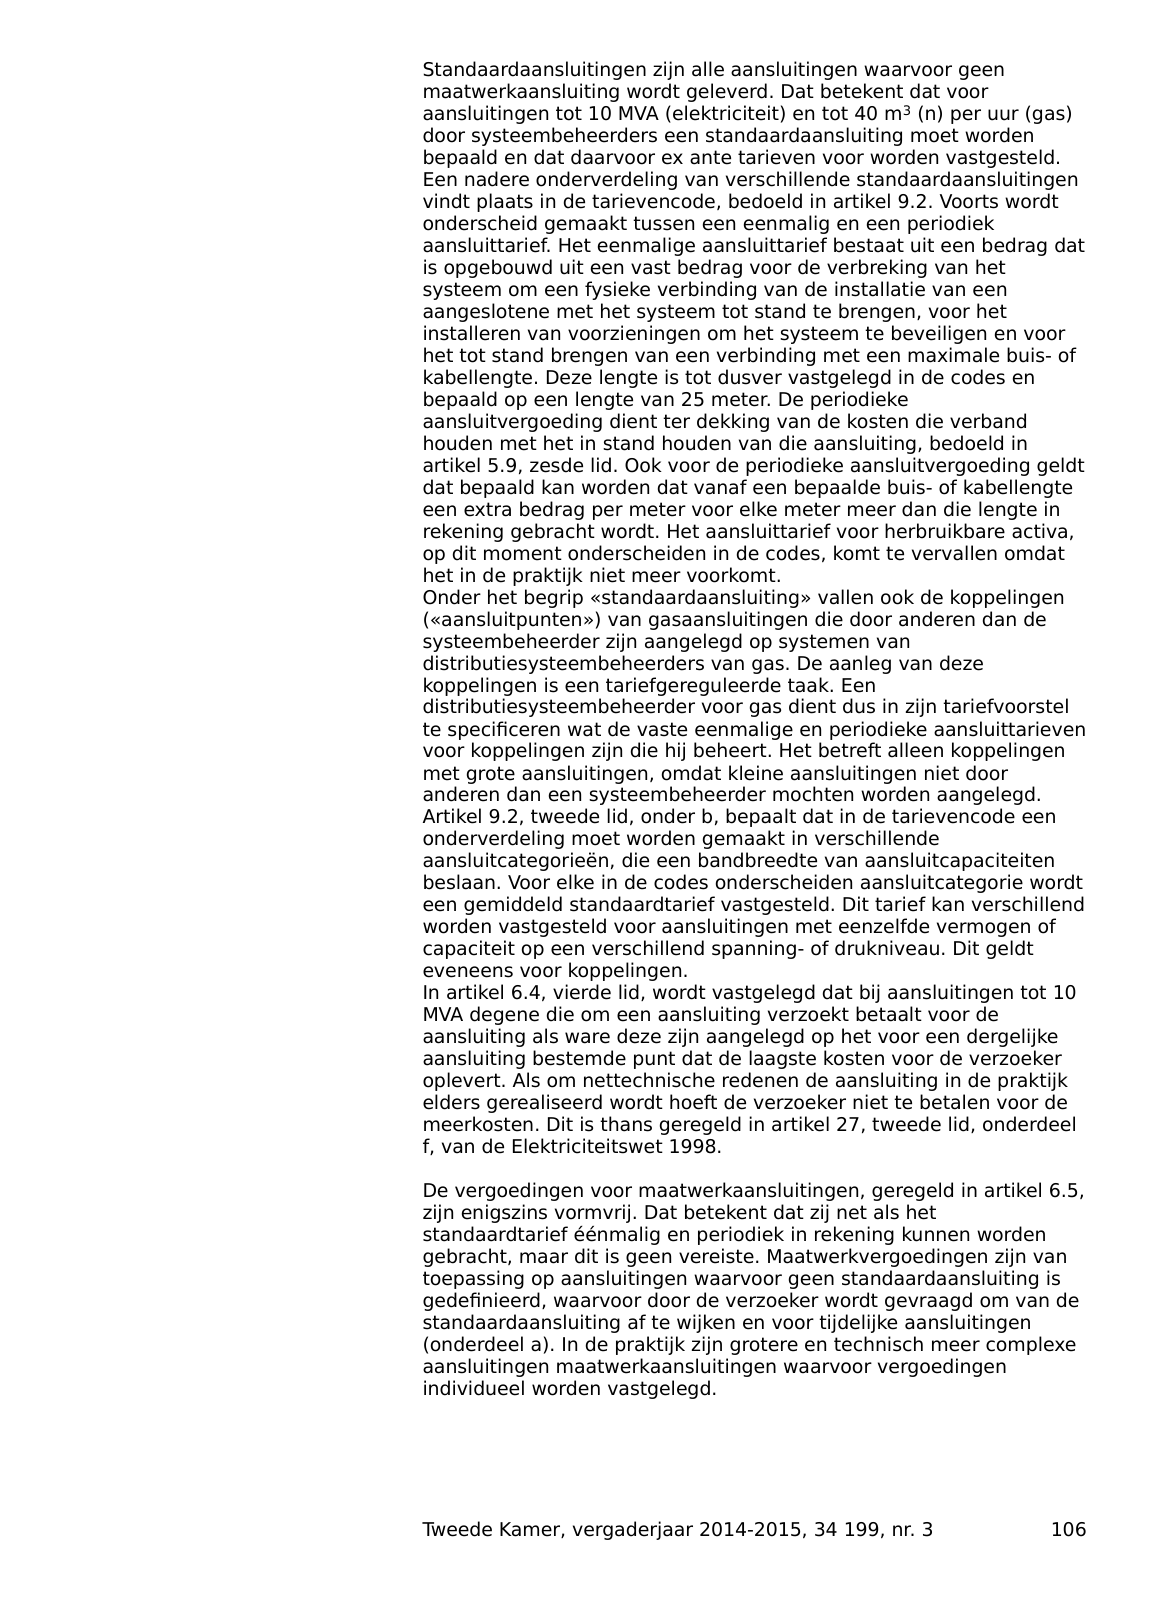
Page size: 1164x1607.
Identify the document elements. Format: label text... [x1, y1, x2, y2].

text In artikel 6.4, vierde lid, wordt vastgelegd dat bij aansluitingen tot 10 MVA degene die om een aansluiting verzoekt betaalt voor de aansluiting als ware deze zijn aangelegd op het voor een dergelijke aansluiting bestemde punt dat de laagste kosten voor de verzoeker oplevert. Als om nettechnische redenen de aansluiting in de praktijk elders gerealiseerd wordt hoeft de verzoeker niet te betalen voor de meerkosten. Dit is thans geregeld in artikel 27, tweede lid, onderdeel f, van de Elektriciteitswet 1998. [422, 982, 1087, 1158]
text Artikel 9.2, tweede lid, onder b, bepaalt dat in de tarievencode een onderverdeling moet worden gemaakt in verschillende aansluitcategorieën, die een bandbreedte van aansluitcapaciteiten beslaan. Voor elke in de codes onderscheiden aansluitcategorie wordt een gemiddeld standaardtarief vastgesteld. Dit tarief kan verschillend worden vastgesteld voor aansluitingen met eenzelfde vermogen of capaciteit op een verschillend spanning- of drukniveau. Dit geldt eveneens voor koppelingen. [422, 806, 1087, 982]
text Onder het begrip «standaardaansluiting» vallen ook de koppelingen («aansluitpunten») van gasaansluitingen die door anderen dan de systeembeheerder zijn aangelegd op systemen van distributiesysteembeheerders van gas. De aanleg van deze koppelingen is een tariefgereguleerde taak. Een distributiesysteembeheerder voor gas dient dus in zijn tariefvoorstel te specificeren wat de vaste eenmalige en periodieke aansluittarieven voor koppelingen zijn die hij beheert. Het betreft alleen koppelingen met grote aansluitingen, omdat kleine aansluitingen niet door anderen dan een systeembeheerder mochten worden aangelegd. [422, 587, 1087, 806]
text De vergoedingen voor maatwerkaansluitingen, geregeld in artikel 6.5, zijn enigszins vormvrij. Dat betekent dat zij net als het standaardtarief éénmalig en periodiek in rekening kunnen worden gebracht, maar dit is geen vereiste. Maatwerkvergoedingen zijn van toepassing op aansluitingen waarvoor geen standaardaansluiting is gedefinieerd, waarvoor door de verzoeker wordt gevraagd om van de standaardaansluiting af te wijken en voor tijdelijke aansluitingen (onderdeel a). In de praktijk zijn grotere en technisch meer complexe aansluitingen maatwerkaansluitingen waarvoor vergoedingen individueel worden vastgelegd. [422, 1180, 1087, 1400]
text Standaardaansluitingen zijn alle aansluitingen waarvoor geen maatwerkaansluiting wordt geleverd. Dat betekent dat voor aansluitingen tot 10 MVA (elektriciteit) en tot 40 m3 (n) per uur (gas) door systeembeheerders een standaardaansluiting moet worden bepaald en dat daarvoor ex ante tarieven voor worden vastgesteld. Een nadere onderverdeling van verschillende standaardaansluitingen vindt plaats in de tarievencode, bedoeld in artikel 9.2. Voorts wordt onderscheid gemaakt tussen een eenmalig en een periodiek aansluittarief. Het eenmalige aansluittarief bestaat uit een bedrag dat is opgebouwd uit een vast bedrag voor de verbreking van het systeem om een fysieke verbinding van de installatie van een aangeslotene met het systeem tot stand te brengen, voor het installeren van voorzieningen om het systeem te beveiligen en voor het tot stand brengen van een verbinding met een maximale buis- of kabellengte. Deze lengte is tot dusver vastgelegd in de codes en bepaald op een lengte van 25 meter. De periodieke aansluitvergoeding dient ter dekking van de kosten die verband houden met het in stand houden van die aansluiting, bedoeld in artikel 5.9, zesde lid. Ook voor de periodieke aansluitvergoeding geldt dat bepaald kan worden dat vanaf een bepaalde buis- of kabellengte een extra bedrag per meter voor elke meter meer dan die lengte in rekening gebracht wordt. Het aansluittarief voor herbruikbare activa, op dit moment onderscheiden in de codes, komt te vervallen omdat het in de praktijk niet meer voorkomt. [422, 59, 1087, 587]
